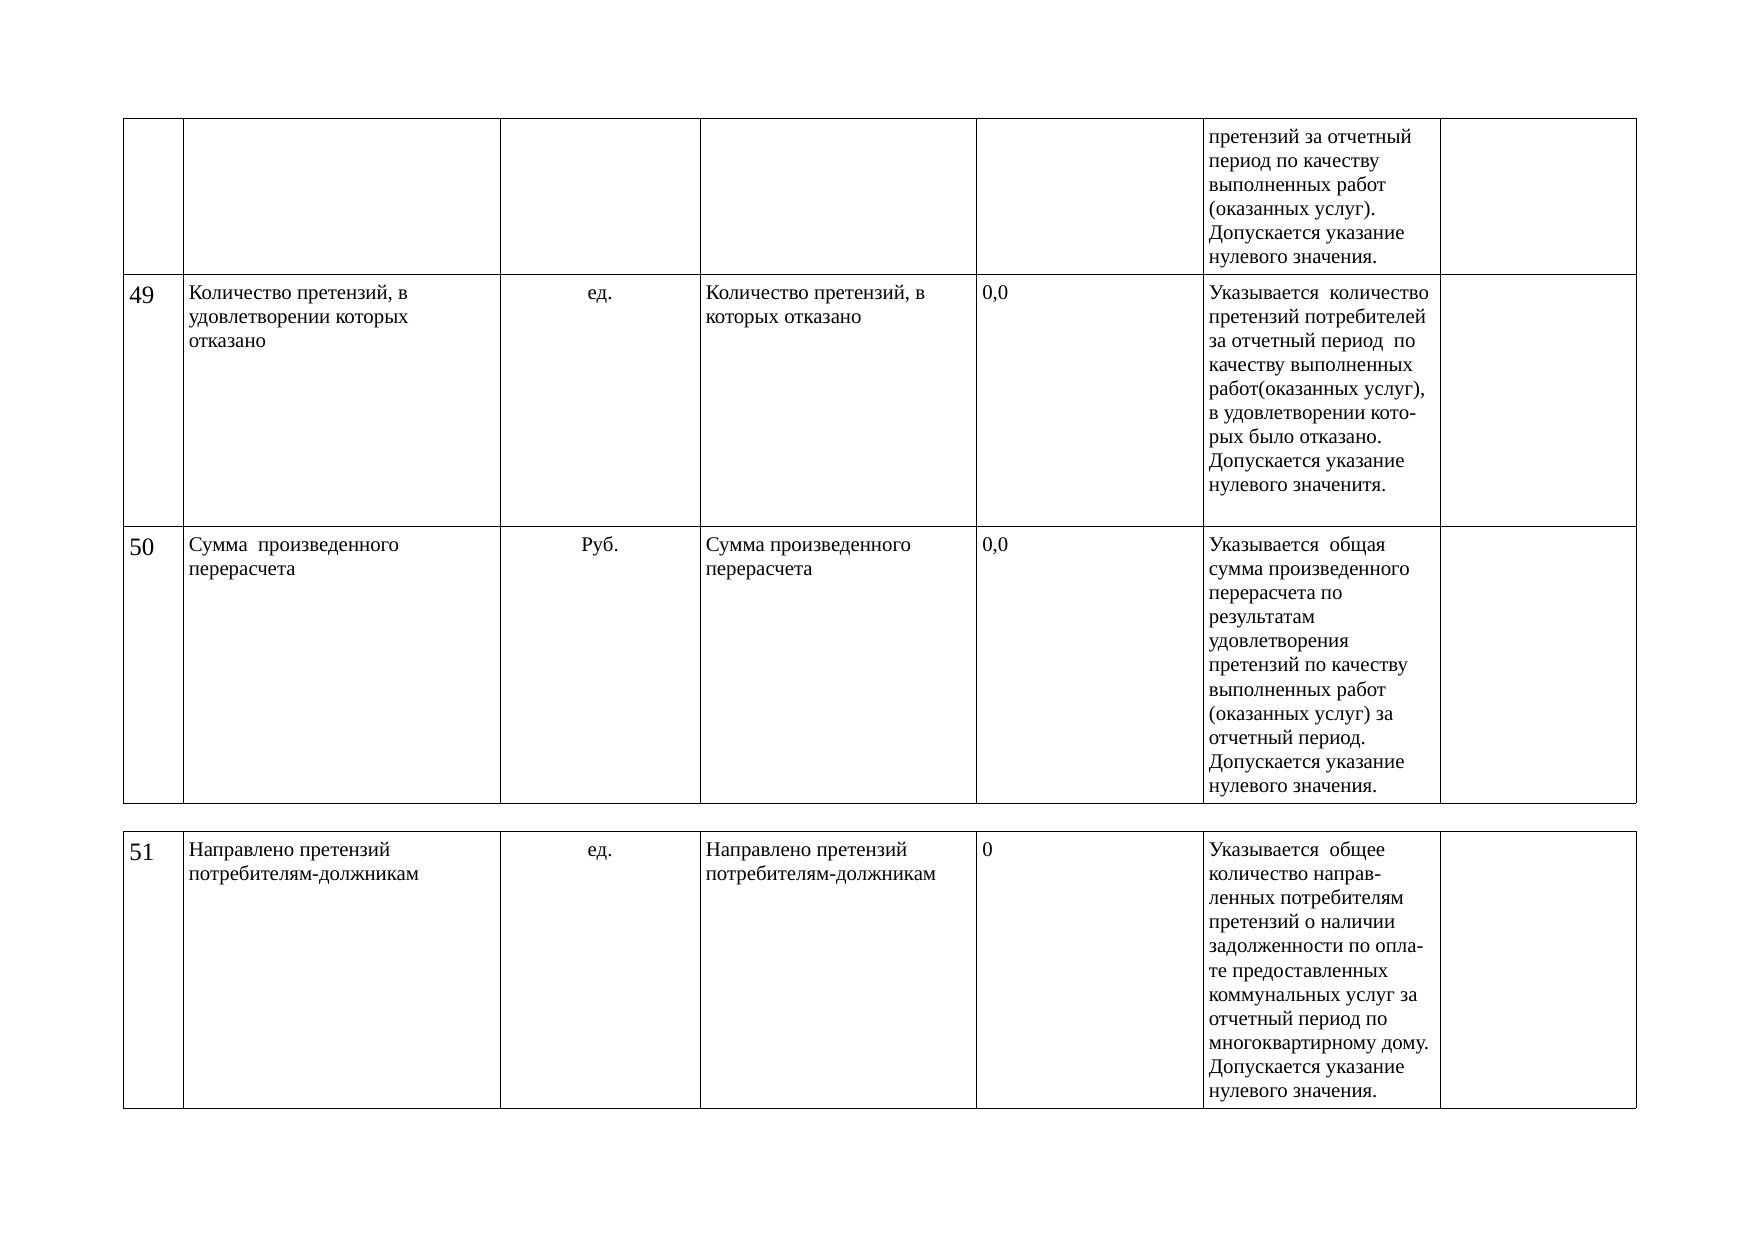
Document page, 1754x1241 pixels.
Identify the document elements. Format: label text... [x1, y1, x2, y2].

table_cell [184, 119, 500, 274]
table_header 0 [977, 832, 1203, 1108]
table_header Направлено претензий потребителям-должникам [184, 832, 500, 1108]
table_cell [1441, 119, 1636, 274]
table_header ед. [501, 832, 700, 1108]
table_cell ед. [501, 275, 700, 526]
table_cell [1441, 275, 1636, 526]
table_cell [701, 119, 976, 274]
table_cell Сумма произведенного перерасчета [184, 527, 500, 802]
table_cell Руб. [501, 527, 700, 802]
table_cell Сумма произведенного перерасчета [701, 527, 976, 802]
table_cell 0,0 [977, 527, 1203, 802]
table_cell Количество претензий, в удовлетворении которых отказано [184, 275, 500, 526]
table_cell 0,0 [977, 275, 1203, 526]
table_header Указывается общее количество направ- ленных потребителям претензий о наличии задолженности по опла- те предоставленных коммунальных услуг за отчетный период по многоквартирному дому. Допускается указание нулевого значения. [1204, 832, 1440, 1108]
table_cell 49 [124, 275, 183, 526]
table_cell 50 [124, 527, 183, 802]
table_cell претензий за отчетный период по качеству выполненных работ (оказанных услуг). Допускается указание нулевого значения. [1204, 119, 1440, 274]
table_cell [501, 119, 700, 274]
table_cell Указывается количество претензий потребителей за отчетный период по качеству выполненных работ(оказанных услуг), в удовлетворении кото- рых было отказано. Допускается указание нулевого значенитя. [1204, 275, 1440, 526]
table_header Направлено претензий потребителям-должникам [701, 832, 976, 1108]
table_cell Количество претензий, в которых отказано [701, 275, 976, 526]
table_cell [1441, 527, 1636, 802]
table_header [1441, 832, 1636, 1108]
table_cell Указывается общая сумма произведенного перерасчета по результатам удовлетворения претензий по качеству выполненных работ (оказанных услуг) за отчетный период. Допускается указание нулевого значения. [1204, 527, 1440, 802]
table_cell [124, 119, 183, 274]
table_cell [977, 119, 1203, 274]
table_header 51 [124, 832, 183, 1108]
